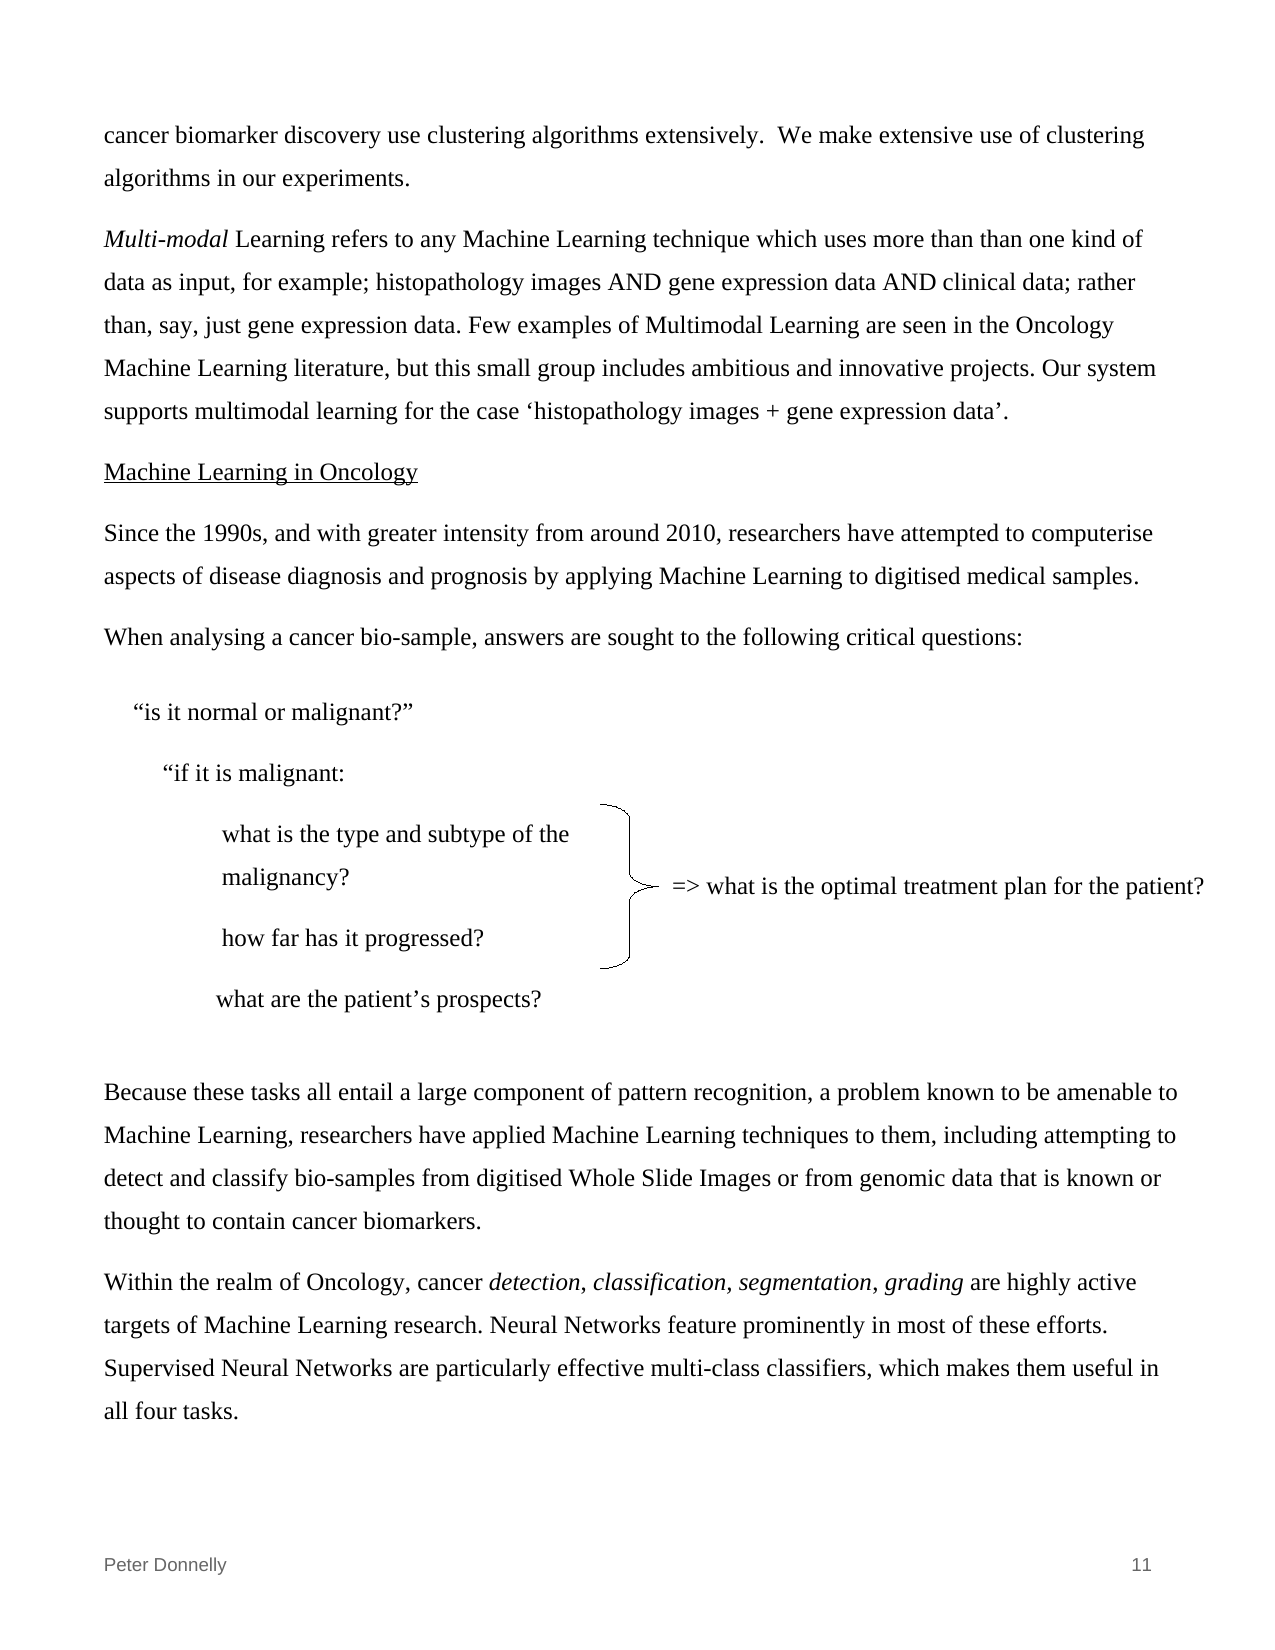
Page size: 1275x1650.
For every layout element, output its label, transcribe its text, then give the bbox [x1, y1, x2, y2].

table_cell what is the type and subtype of the malignancy? how far has it progressed? [104, 810, 642, 975]
text When analysing a cancer bio-sample, answers are sought to the following critical questions: [103, 622, 1181, 651]
table_cell [642, 749, 1225, 810]
table_cell [642, 975, 1225, 1036]
text Within the realm of Oncology, cancer detection, classification, segmentation, grading are highly active targets of Machine Learning research. Neural Networks feature prominently in most of these efforts. Supervised Neural Networks are particularly effective multi-class classifiers, which makes them useful in all four tasks. [103, 1267, 1181, 1425]
text Because these tasks all entail a large component of pattern recognition, a problem known to be amenable to Machine Learning, researchers have applied Machine Learning techniques to them, including attempting to detect and classify bio-samples from digitised Whole Slide Images or from genomic data that is known or thought to contain cancer biomarkers. [103, 1077, 1181, 1235]
table_header [642, 689, 1225, 749]
table_cell => what is the optimal treatment plan for the patient? [642, 810, 1225, 975]
text Machine Learning in Oncology [103, 457, 1181, 486]
text cancer biomarker discovery use clustering algorithms extensively. We make extensive use of clustering algorithms in our experiments. [103, 120, 1181, 192]
table_cell what are the patient’s prospects? [104, 975, 642, 1036]
table_cell “if it is malignant: [104, 749, 642, 810]
text Since the 1990s, and with greater intensity from around 2010, researchers have attempted to computerise aspects of disease diagnosis and prognosis by applying Machine Learning to digitised medical samples. [103, 518, 1181, 590]
text Multi-modal Learning refers to any Machine Learning technique which uses more than than one kind of data as input, for example; histopathology images AND gene expression data AND clinical data; rather than, say, just gene expression data. Few examples of Multimodal Learning are seen in the Oncology Machine Learning literature, but this small group includes ambitious and innovative projects. Our system supports multimodal learning for the case ‘histopathology images + gene expression data’. [103, 224, 1181, 425]
table_header “is it normal or malignant?” [104, 689, 642, 749]
